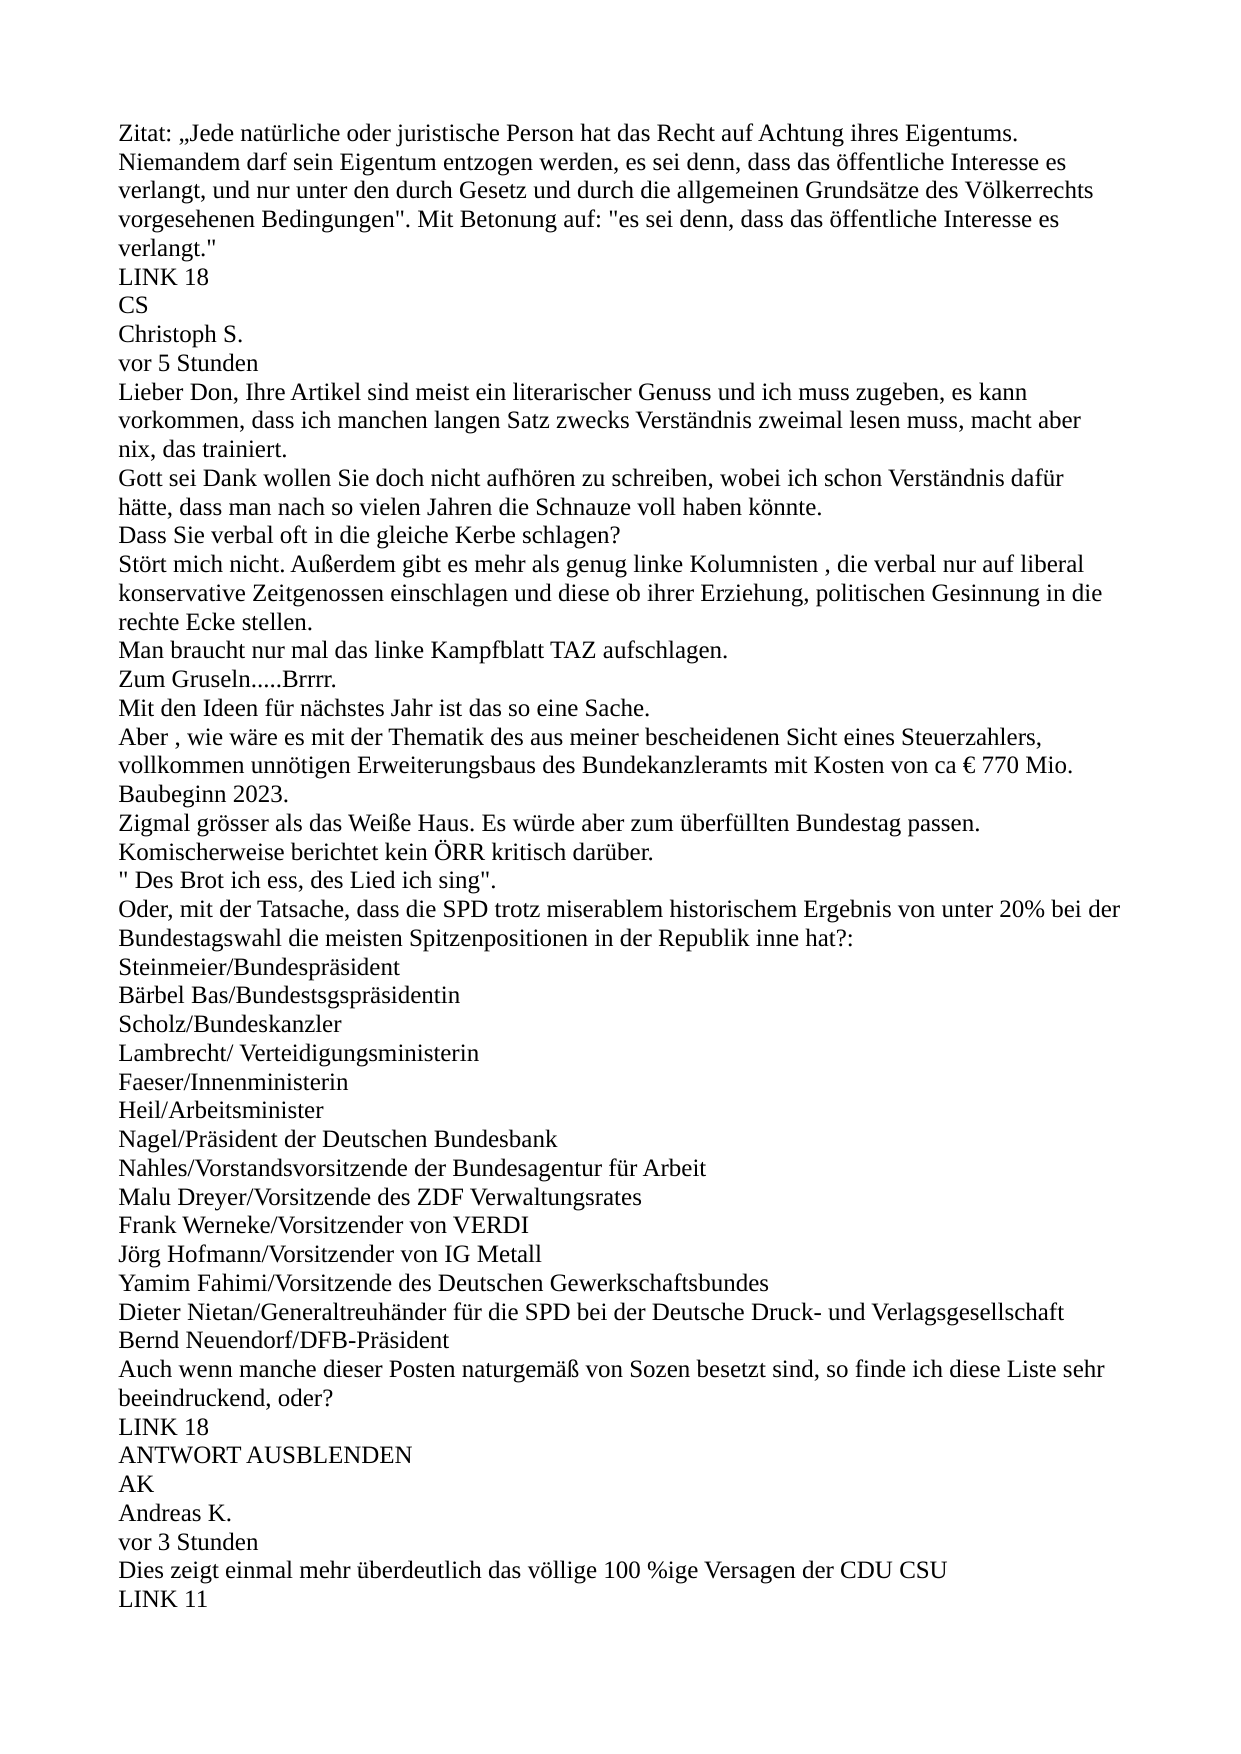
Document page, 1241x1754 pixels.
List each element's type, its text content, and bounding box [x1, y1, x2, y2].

text Nahles/Vorstandsvorsitzende der Bundesagentur für Arbeit [118, 1153, 1122, 1182]
text vor 5 Stunden [118, 348, 1122, 377]
text LINK 18 [118, 262, 1122, 291]
text Andreas K. [118, 1498, 1122, 1527]
text Oder, mit der Tatsache, dass die SPD trotz miserablem historischem Ergebnis von unter 20% bei der Bundestagswahl die meisten Spitzenpositionen in der Republik inne hat?: [118, 894, 1122, 952]
text Yamim Fahimi/Vorsitzende des Deutschen Gewerkschaftsbundes [118, 1268, 1122, 1297]
text LINK 18 [118, 1412, 1122, 1441]
text Lieber Don, Ihre Artikel sind meist ein literarischer Genuss und ich muss zugeben, es kann vorkommen, dass ich manchen langen Satz zwecks Verständnis zweimal lesen muss, macht aber nix, das trainiert. [118, 377, 1122, 463]
text Dass Sie verbal oft in die gleiche Kerbe schlagen? [118, 521, 1122, 549]
text Scholz/Bundeskanzler [118, 1009, 1122, 1038]
text Nagel/Präsident der Deutschen Bundesbank [118, 1124, 1122, 1153]
text Aber , wie wäre es mit der Thematik des aus meiner bescheidenen Sicht eines Steuerzahlers, vollkommen unnötigen Erweiterungsbaus des Bundekanzleramts mit Kosten von ca € 770 Mio. Baubeginn 2023. [118, 722, 1122, 808]
text ANTWORT AUSBLENDEN [118, 1441, 1122, 1469]
text Zum Gruseln.....Brrrr. [118, 664, 1122, 693]
text Lambrecht/ Verteidigungsministerin [118, 1038, 1122, 1067]
text " Des Brot ich ess, des Lied ich sing". [118, 866, 1122, 894]
text Frank Werneke/Vorsitzender von VERDI [118, 1211, 1122, 1239]
text Zitat: „Jede natürliche oder juristische Person hat das Recht auf Achtung ihres Eigentums. Niemandem darf sein Eigentum entzogen werden, es sei denn, dass das öffentliche Interesse es verlangt, und nur unter den durch Gesetz und durch die allgemeinen Grundsätze des Völkerrechts vorgesehenen Bedingungen". Mit Betonung auf: "es sei denn, dass das öffentliche Interesse es verlangt." [118, 118, 1122, 262]
text Stört mich nicht. Außerdem gibt es mehr als genug linke Kolumnisten , die verbal nur auf liberal konservative Zeitgenossen einschlagen und diese ob ihrer Erziehung, politischen Gesinnung in die rechte Ecke stellen. [118, 549, 1122, 636]
text Heil/Arbeitsminister [118, 1096, 1122, 1124]
text Auch wenn manche dieser Posten naturgemäß von Sozen besetzt sind, so finde ich diese Liste sehr beeindruckend, oder? [118, 1354, 1122, 1412]
text AK [118, 1469, 1122, 1498]
text Dieter Nietan/Generaltreuhänder für die SPD bei der Deutsche Druck- und Verlagsgesellschaft [118, 1297, 1122, 1326]
text LINK 11 [118, 1584, 1122, 1613]
text Mit den Ideen für nächstes Jahr ist das so eine Sache. [118, 693, 1122, 722]
text Man braucht nur mal das linke Kampfblatt TAZ aufschlagen. [118, 636, 1122, 664]
text Bernd Neuendorf/DFB-Präsident [118, 1326, 1122, 1354]
text Christoph S. [118, 319, 1122, 348]
text Bärbel Bas/Bundestsgspräsidentin [118, 981, 1122, 1009]
text Dies zeigt einmal mehr überdeutlich das völlige 100 %ige Versagen der CDU CSU [118, 1556, 1122, 1584]
text Jörg Hofmann/Vorsitzender von IG Metall [118, 1239, 1122, 1268]
text Faeser/Innenministerin [118, 1067, 1122, 1096]
text Gott sei Dank wollen Sie doch nicht aufhören zu schreiben, wobei ich schon Verständnis dafür hätte, dass man nach so vielen Jahren die Schnauze voll haben könnte. [118, 463, 1122, 521]
text vor 3 Stunden [118, 1527, 1122, 1556]
text Komischerweise berichtet kein ÖRR kritisch darüber. [118, 837, 1122, 866]
text Zigmal grösser als das Weiße Haus. Es würde aber zum überfüllten Bundestag passen. [118, 808, 1122, 837]
text Malu Dreyer/Vorsitzende des ZDF Verwaltungsrates [118, 1182, 1122, 1211]
text Steinmeier/Bundespräsident [118, 952, 1122, 981]
text CS [118, 291, 1122, 319]
